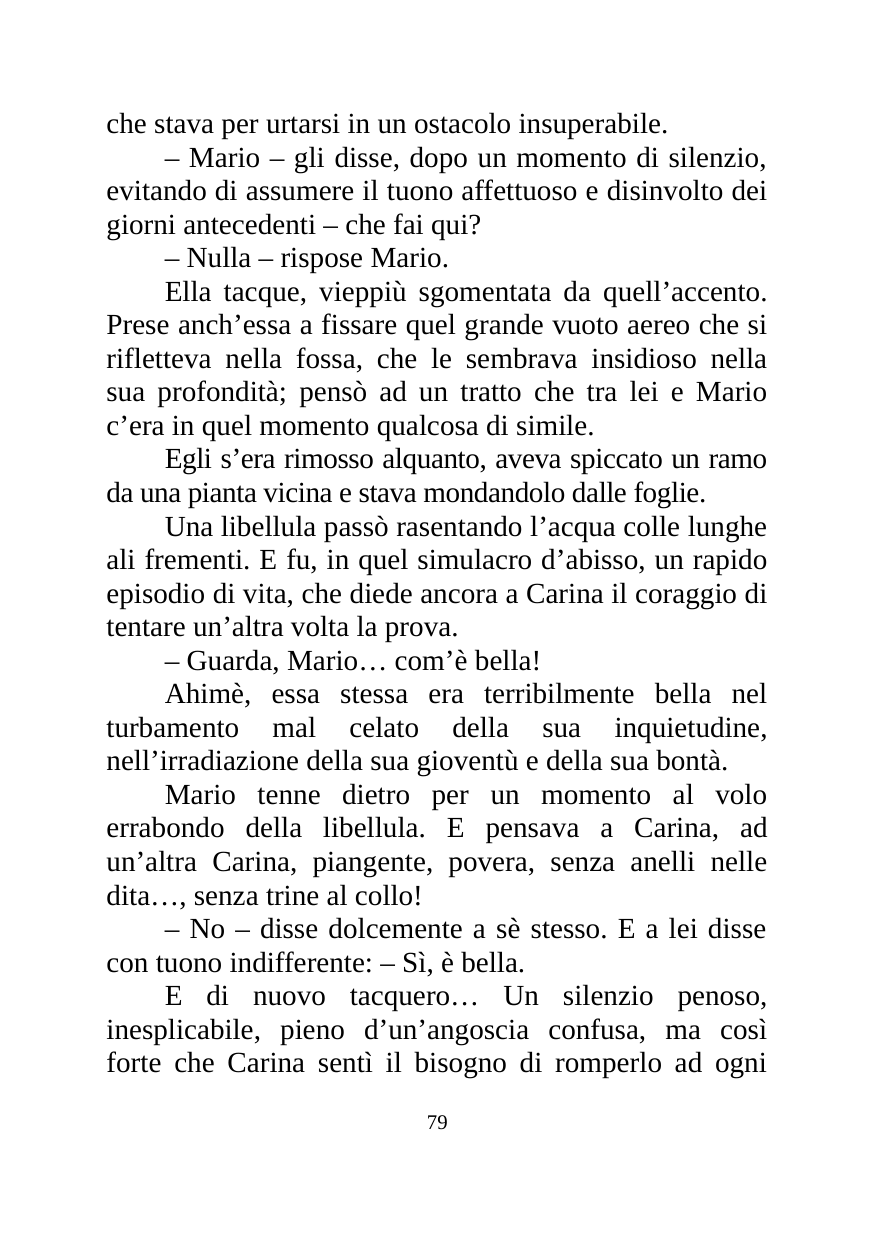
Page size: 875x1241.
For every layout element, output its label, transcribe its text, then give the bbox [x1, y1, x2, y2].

text Egli s’era rimosso alquanto, aveva spiccato un ramo da una pianta vicina e stava mondandolo dalle foglie. [106, 442, 768, 509]
text che stava per urtarsi in un ostacolo insuperabile. [106, 106, 768, 140]
text Una libellula passò rasentando l’acqua colle lunghe ali frementi. E fu, in quel simulacro d’abisso, un rapido episodio di vita, che diede ancora a Carina il coraggio di tentare un’altra volta la prova. [106, 509, 768, 643]
text – No – disse dolcemente a sè stesso. E a lei disse con tuono indifferente: – Sì, è bella. [106, 911, 768, 978]
text – Guarda, Mario… com’è bella! [106, 643, 768, 676]
text – Nulla – rispose Mario. [106, 240, 768, 274]
text E di nuovo tacquero… Un silenzio penoso, inesplicabile, pieno d’un’angoscia confusa, ma così forte che Carina sentì il bisogno di romperlo ad ogni [106, 978, 768, 1079]
text Mario tenne dietro per un momento al volo errabondo della libellula. E pensava a Carina, ad un’altra Carina, piangente, povera, senza anelli nelle dita…, senza trine al collo! [106, 777, 768, 911]
text Ahimè, essa stessa era terribilmente bella nel turbamento mal celato della sua inquietudine, nell’irradiazione della sua gioventù e della sua bontà. [106, 676, 768, 777]
text – Mario – gli disse, dopo un momento di silenzio, evitando di assumere il tuono affettuoso e disinvolto dei giorni antecedenti – che fai qui? [106, 140, 768, 240]
text Ella tacque, vieppiù sgomentata da quell’accento. Prese anch’essa a fissare quel grande vuoto aereo che si rifletteva nella fossa, che le sembrava insidioso nella sua profondità; pensò ad un tratto che tra lei e Mario c’era in quel momento qualcosa di simile. [106, 274, 768, 442]
